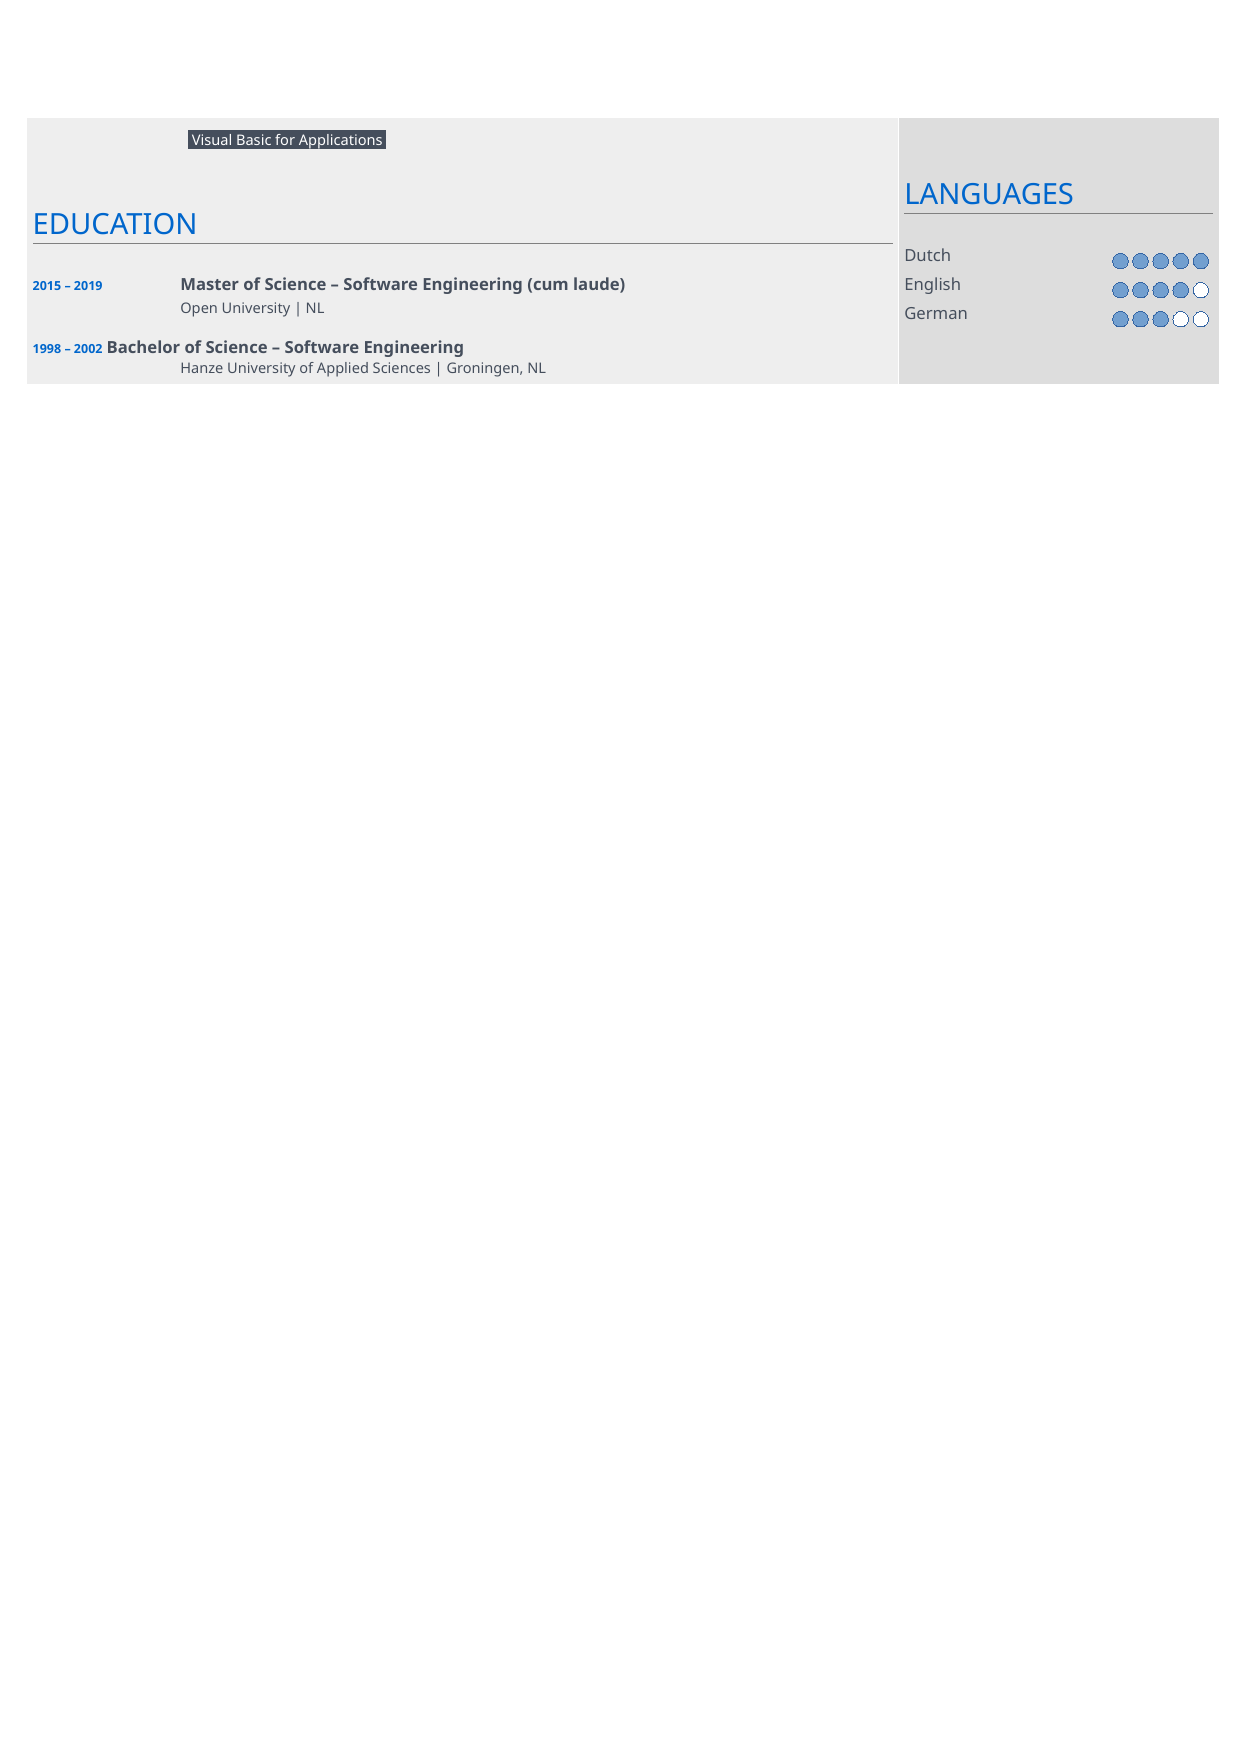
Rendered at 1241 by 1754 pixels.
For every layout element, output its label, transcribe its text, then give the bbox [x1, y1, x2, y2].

table_cell LANGUAGES Dutch English German [899, 118, 1219, 384]
table_cell EDUCATION 2015 – 2019 Master of Science – Software Engineering (cum laude) Open University | NL 1998 – 2002 Bachelor of Science – Software Engineering Hanze University of Applied Sciences | Groningen, NL [27, 118, 898, 384]
table_cell [33, 124, 182, 175]
table_cell Visual Basic for Applications [182, 124, 895, 175]
